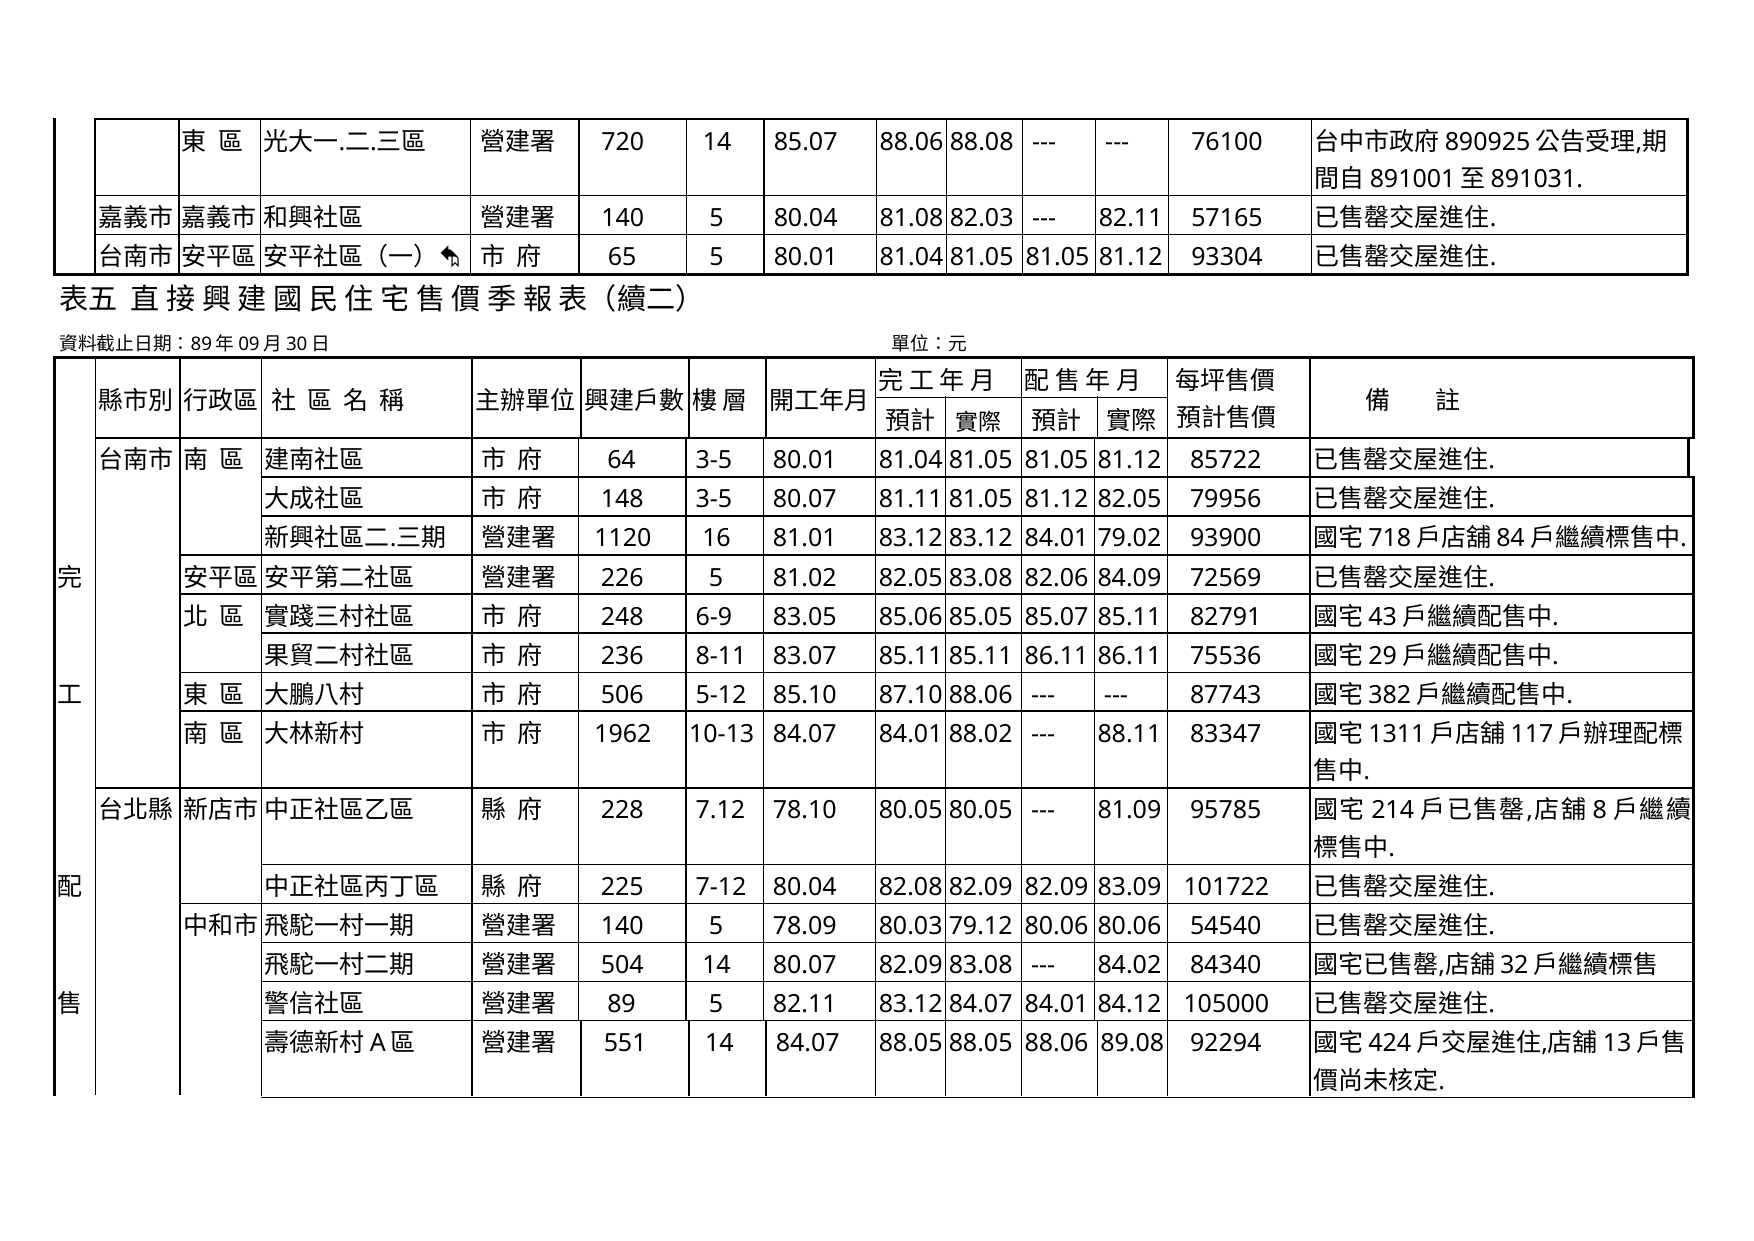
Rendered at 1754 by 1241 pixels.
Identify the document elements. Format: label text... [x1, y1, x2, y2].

table_header 完 工 年 月 [876, 359, 1021, 396]
table_cell 大林新村 [262, 712, 471, 787]
table_cell 國宅1311戶店舖117戶辦理配標售中. [1311, 712, 1692, 787]
table_cell 83.12 [946, 517, 1021, 554]
table_cell [180, 1020, 261, 1096]
table_cell --- [1023, 120, 1095, 195]
table_cell 5 [687, 904, 763, 942]
table_cell 81.05 [946, 478, 1021, 515]
table_cell 87.10 [876, 673, 945, 710]
table_cell 82.09 [876, 943, 945, 981]
table_cell 飛駝一村一期 [262, 904, 471, 942]
table_cell [96, 671, 179, 710]
table_cell [56, 437, 95, 476]
table_cell 72569 [1168, 556, 1309, 593]
table_cell 79956 [1168, 478, 1309, 515]
table_cell 預計 [1022, 398, 1097, 437]
table_header 主辦單位 [473, 359, 580, 437]
table_cell 1120 [579, 517, 685, 554]
table_cell --- [1022, 712, 1094, 787]
table_cell 市 府 [473, 634, 578, 671]
table_cell 6-9 [687, 595, 763, 632]
table_cell 已售罄交屋進住. [1311, 556, 1692, 593]
table_cell 80.07 [764, 478, 875, 515]
table_cell 5 [687, 235, 763, 273]
table_cell 已售罄交屋進住. [1311, 439, 1687, 476]
table_cell 84.09 [1095, 556, 1167, 593]
table_cell 東 區 [180, 120, 260, 195]
table_cell 84.01 [876, 712, 945, 787]
table_cell 81.04 [877, 235, 946, 273]
table_cell 87743 [1168, 673, 1309, 710]
table_cell 營建署 [471, 120, 578, 195]
table_cell 國宅382戶繼續配售中. [1311, 673, 1692, 710]
table_cell 已售罄交屋進住. [1311, 478, 1692, 515]
table_cell 81.11 [876, 478, 945, 515]
table_cell 82.05 [1095, 478, 1167, 515]
table_cell 82.09 [946, 865, 1021, 903]
table_cell 5 [687, 982, 763, 1020]
table_cell 國宅29戶繼續配售中. [1311, 634, 1692, 671]
table_cell 93900 [1168, 517, 1309, 554]
table_cell --- [1096, 120, 1168, 195]
table_cell 14 [690, 1021, 765, 1096]
table_header [56, 359, 95, 396]
table_cell [56, 118, 94, 195]
table_cell 市 府 [473, 439, 578, 476]
table_cell 81.05 [947, 235, 1022, 273]
table_cell [95, 1020, 180, 1096]
table_cell 82791 [1168, 595, 1309, 632]
table_cell 83.12 [876, 517, 945, 554]
table_cell 新店市 [181, 789, 261, 903]
table_cell 64 [579, 439, 685, 476]
table_cell 85.07 [1022, 595, 1094, 632]
table_cell 南 區 [181, 439, 261, 476]
table_cell [96, 632, 179, 671]
table_cell 88.05 [946, 1021, 1021, 1096]
table_cell 140 [579, 904, 685, 942]
table_cell 國宅718戶店舖84戶繼續標售中. [1311, 517, 1692, 554]
table_cell 和興社區 [261, 196, 470, 234]
table_cell 16 [687, 517, 763, 554]
table_cell 80.03 [876, 904, 945, 942]
table_cell 5-12 [687, 673, 763, 710]
table_cell 中正社區乙區 [262, 789, 471, 863]
table_cell 3-5 [687, 478, 763, 515]
table_cell [181, 476, 261, 515]
table_cell 81.08 [877, 196, 946, 234]
table_cell 已售罄交屋進住. [1312, 235, 1686, 273]
table_cell [181, 515, 261, 554]
table_cell 506 [579, 673, 685, 710]
table_cell 市 府 [473, 478, 578, 515]
table_cell 86.11 [1022, 634, 1094, 671]
table_cell 148 [579, 478, 685, 515]
table_cell 實際 [1098, 398, 1167, 437]
table_cell --- [1022, 789, 1094, 863]
table_cell 101722 [1168, 865, 1309, 903]
table_cell 84.01 [1022, 517, 1094, 554]
table_cell 82.03 [947, 196, 1022, 234]
table_cell 228 [579, 789, 685, 863]
table_cell 國宅已售罄,店舖32戶繼續標售 [1311, 943, 1692, 981]
table_cell 81.04 [876, 439, 945, 476]
table_cell 85.06 [876, 595, 945, 632]
table_cell 82.08 [876, 865, 945, 903]
table_cell 75536 [1168, 634, 1309, 671]
table_cell 嘉義市 [180, 196, 260, 234]
table_cell 大鵬八村 [262, 673, 471, 710]
table_cell 78.10 [764, 789, 875, 863]
table_cell 83.05 [764, 595, 875, 632]
table_cell 14 [687, 943, 763, 981]
table_cell 82.11 [1096, 196, 1168, 234]
table_cell [96, 515, 179, 554]
table_cell 中正社區丙丁區 [262, 865, 471, 903]
table_cell 85.11 [946, 634, 1021, 671]
table_cell 84.07 [767, 1021, 875, 1096]
table_cell 1962 [579, 712, 685, 787]
table_cell 營建署 [473, 904, 578, 942]
table_cell 88.06 [877, 120, 946, 195]
table_cell 82.06 [1022, 556, 1094, 593]
table_cell 226 [579, 556, 685, 593]
table_cell 7.12 [687, 789, 763, 863]
table_cell 80.05 [876, 789, 945, 863]
table_cell 84.01 [1022, 982, 1094, 1020]
table_cell 80.05 [946, 789, 1021, 863]
table_cell 安平區 [181, 556, 261, 593]
table_cell 5 [687, 196, 763, 234]
table_cell 80.04 [765, 196, 876, 234]
table_cell 配 [56, 864, 95, 903]
table_cell 已售罄交屋進住. [1311, 865, 1692, 903]
table_cell 84.07 [946, 982, 1021, 1020]
table_cell 完 [56, 554, 95, 593]
table_cell 實際 [946, 398, 1021, 437]
table_cell 83.09 [1095, 865, 1167, 903]
table_cell 已售罄交屋進住. [1312, 196, 1686, 234]
table_cell 中和市 [181, 904, 261, 1020]
table_header 社 區 名 稱 [262, 359, 471, 437]
table_cell [56, 632, 95, 671]
table_cell 工 [56, 671, 95, 710]
table_cell 80.04 [764, 865, 875, 903]
table_cell 實踐三村社區 [262, 595, 471, 632]
table_header 縣市別 [96, 359, 179, 437]
table_cell 81.01 [764, 517, 875, 554]
table_cell 81.09 [1095, 789, 1167, 863]
table_cell [1690, 439, 1694, 476]
table_cell 縣 府 [473, 865, 578, 903]
table_cell 83.12 [876, 982, 945, 1020]
table_cell 65 [580, 235, 686, 273]
table_cell 236 [579, 634, 685, 671]
table_cell 3-5 [687, 439, 763, 476]
table_cell --- [1023, 196, 1095, 234]
table_cell 88.08 [947, 120, 1022, 195]
table_header 樓 層 [690, 359, 765, 437]
table_cell 台南市 [96, 439, 179, 476]
table_cell 已售罄交屋進住. [1311, 904, 1692, 942]
table_header 興建戶數 [582, 359, 688, 437]
table_cell 光大一.二.三區 [261, 120, 470, 195]
table_cell 新興社區二.三期 [262, 517, 471, 554]
table_cell 88.06 [1022, 1021, 1097, 1096]
table_cell 84.12 [1095, 982, 1167, 1020]
table_cell [56, 1020, 95, 1096]
table_cell 79.02 [1095, 517, 1167, 554]
table_cell 14 [687, 120, 763, 195]
table_cell [56, 710, 95, 787]
table_cell 10-13 [687, 712, 763, 787]
table_cell 88.06 [946, 673, 1021, 710]
table_cell 105000 [1168, 982, 1309, 1020]
table_cell 79.12 [946, 904, 1021, 942]
table_cell 551 [582, 1021, 688, 1096]
table_cell 大成社區 [262, 478, 471, 515]
table_cell 83347 [1168, 712, 1309, 787]
table_cell 88.02 [946, 712, 1021, 787]
table_cell 果貿二村社區 [262, 634, 471, 671]
table_cell 營建署 [473, 1021, 580, 1096]
table_cell [56, 234, 94, 273]
table_cell --- [1095, 673, 1167, 710]
table_cell 81.02 [764, 556, 875, 593]
table_cell 嘉義市 [96, 196, 178, 234]
table_cell 76100 [1169, 120, 1311, 195]
table_cell 140 [580, 196, 686, 234]
table_cell [56, 515, 95, 554]
table_cell 80.01 [765, 235, 876, 273]
table_cell 國宅43戶繼續配售中. [1311, 595, 1692, 632]
table_cell 85.05 [946, 595, 1021, 632]
table_cell 建南社區 [262, 439, 471, 476]
table_cell 83.08 [946, 556, 1021, 593]
table_cell 國宅214戶已售罄,店舖8戶繼續標售中. [1311, 789, 1692, 863]
table_cell 國宅424戶交屋進住,店舖13戶售價尚未核定. [1311, 1021, 1692, 1096]
table_cell --- [1022, 673, 1094, 710]
table_cell 台北縣 [96, 789, 179, 1020]
table_cell 81.05 [1022, 439, 1094, 476]
table_cell 82.05 [876, 556, 945, 593]
table_cell 86.11 [1095, 634, 1167, 671]
table_cell 85.11 [876, 634, 945, 671]
table_header 配 售 年 月 [1022, 359, 1167, 396]
table_cell --- [1022, 943, 1094, 981]
table_cell 營建署 [473, 943, 578, 981]
table_cell 54540 [1168, 904, 1309, 942]
table_header 備 註 [1311, 359, 1692, 437]
table_cell 82.11 [764, 982, 875, 1020]
table_cell [96, 476, 179, 515]
text 表五 直 接 興 建 國 民 住 宅 售 價 季 報 表（續二） [59, 276, 1695, 318]
table_cell [96, 120, 178, 195]
table_cell 89.08 [1098, 1021, 1167, 1096]
table_cell 營建署 [473, 556, 578, 593]
table_cell 營建署 [473, 517, 578, 554]
table_cell 85.10 [764, 673, 875, 710]
table_cell 78.09 [764, 904, 875, 942]
table_cell 88.05 [876, 1021, 945, 1096]
table_cell [96, 554, 179, 593]
table_cell [56, 942, 95, 981]
table_cell 預計 [876, 398, 945, 437]
table_cell 東 區 [181, 673, 261, 710]
table_cell 225 [579, 865, 685, 903]
table_header 開工年月 [767, 359, 875, 437]
table_cell 飛駝一村二期 [262, 943, 471, 981]
table_cell 93304 [1169, 235, 1311, 273]
table_cell 95785 [1168, 789, 1309, 863]
table_cell 警信社區 [262, 982, 471, 1020]
text 資料截止日期：89年09月30日 單位：元 [59, 318, 1695, 356]
table_cell 8-11 [687, 634, 763, 671]
table_cell 市 府 [473, 712, 578, 787]
table_cell 82.09 [1022, 865, 1094, 903]
table_cell 安平第二社區 [262, 556, 471, 593]
table_cell [96, 593, 179, 632]
table_cell 壽德新村A區 [262, 1021, 471, 1096]
table_cell 84.02 [1095, 943, 1167, 981]
table_cell 81.12 [1095, 439, 1167, 476]
table_cell [56, 593, 95, 632]
table_cell [56, 396, 95, 437]
table_cell 83.08 [946, 943, 1021, 981]
table_cell 80.06 [1022, 904, 1094, 942]
table_cell 84.07 [764, 712, 875, 787]
table_cell 720 [580, 120, 686, 195]
table_cell 248 [579, 595, 685, 632]
table_cell 市 府 [473, 673, 578, 710]
table_cell [56, 195, 94, 234]
table_cell 92294 [1168, 1021, 1309, 1096]
table_cell 南 區 [181, 712, 261, 787]
table_cell [56, 903, 95, 942]
table_cell 售 [56, 981, 95, 1020]
table_cell 85.07 [765, 120, 876, 195]
table_cell 縣 府 [473, 789, 578, 863]
table_header 每坪售價 預計售價 [1168, 359, 1309, 437]
table_cell 5 [687, 556, 763, 593]
table_cell 安平社區（一） [261, 235, 470, 273]
table_cell 81.05 [946, 439, 1021, 476]
table_cell [56, 787, 95, 863]
table_cell 81.05 [1023, 235, 1095, 273]
table_cell 83.07 [764, 634, 875, 671]
table_cell 營建署 [471, 196, 578, 234]
table_cell [56, 476, 95, 515]
table_cell 7-12 [687, 865, 763, 903]
table_cell 營建署 [473, 982, 578, 1020]
table_cell 85.11 [1095, 595, 1167, 632]
table_cell 81.12 [1096, 235, 1168, 273]
table_cell 市 府 [473, 595, 578, 632]
table_cell 81.12 [1022, 478, 1094, 515]
table_cell 85722 [1168, 439, 1309, 476]
table_cell 80.06 [1095, 904, 1167, 942]
table_cell 88.11 [1095, 712, 1167, 787]
table_cell 504 [579, 943, 685, 981]
table_cell 80.07 [764, 943, 875, 981]
table_cell 80.01 [764, 439, 875, 476]
table_cell 89 [579, 982, 685, 1020]
table_cell 市 府 [471, 235, 578, 273]
table_cell 已售罄交屋進住. [1311, 982, 1692, 1020]
table_cell 台南市 [96, 235, 178, 273]
table_cell 台中市政府890925公告受理,期間自891001至891031. [1312, 120, 1686, 195]
table_header 行政區 [181, 359, 261, 437]
table_cell 57165 [1169, 196, 1311, 234]
table_cell 北 區 [181, 595, 261, 671]
table_cell [96, 710, 179, 787]
table_cell 安平區 [180, 235, 260, 273]
table_cell 84340 [1168, 943, 1309, 981]
